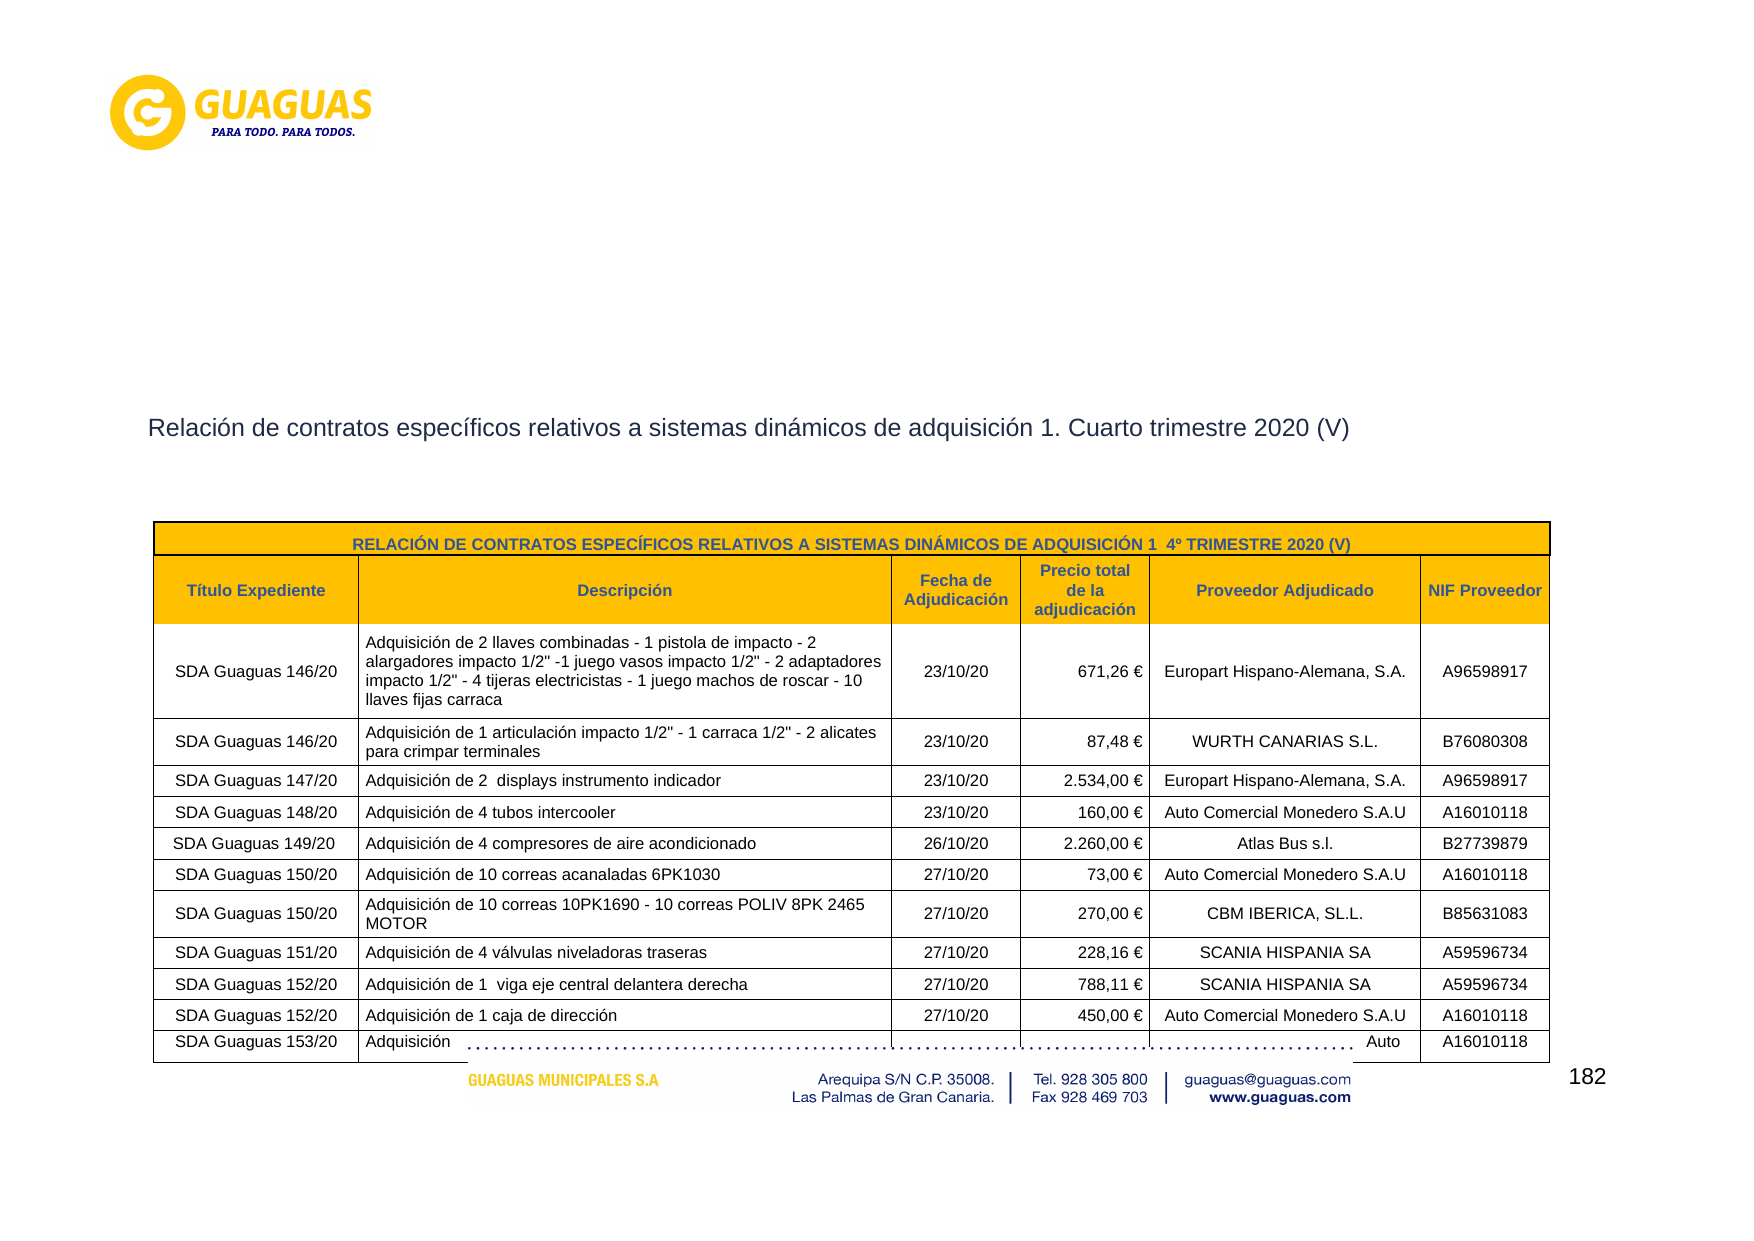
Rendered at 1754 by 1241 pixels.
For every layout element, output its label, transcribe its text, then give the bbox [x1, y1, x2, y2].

table_cell 27/10/20 [892, 969, 1020, 999]
table_cell SDA Guaguas 149/20 [154, 828, 358, 858]
table_cell WURTH CANARIAS S.L. [1150, 719, 1420, 765]
table_cell B27739879 [1421, 828, 1549, 858]
table_cell A16010118 [1421, 860, 1549, 890]
table_cell 23/10/20 [892, 766, 1020, 796]
table_cell 26/10/20 [892, 828, 1020, 858]
table_cell SDA Guaguas 150/20 [154, 860, 358, 890]
table_cell Proveedor Adjudicado [1150, 556, 1420, 624]
table_cell Adquisición de 1 caja de dirección [359, 1000, 891, 1030]
table_cell Europart Hispano-Alemana, S.A. [1150, 766, 1420, 796]
table_cell Auto [1150, 1031, 1420, 1062]
table_cell 73,00 € [1021, 860, 1149, 890]
table_cell Adquisición de 10 correas 10PK1690 - 10 correas POLIV 8PK 2465 MOTOR [359, 891, 891, 937]
table_cell Auto Comercial Monedero S.A.U [1150, 860, 1420, 890]
table_cell A59596734 [1421, 938, 1549, 968]
table_cell Auto Comercial Monedero S.A.U [1150, 797, 1420, 827]
table_cell SDA Guaguas 146/20 [154, 624, 358, 718]
table_cell 27/10/20 [892, 860, 1020, 890]
table_cell A16010118 [1421, 1031, 1549, 1062]
table_cell Adquisición [359, 1031, 891, 1062]
table_cell Adquisición de 2 displays instrumento indicador [359, 766, 891, 796]
table_cell SDA Guaguas 150/20 [154, 891, 358, 937]
table_cell 450,00 € [1021, 1000, 1149, 1030]
table_cell B85631083 [1421, 891, 1549, 937]
text Relación de contratos específicos relativos a sistemas dinámicos de adquisición 1. Cuarto trimestre 2020 (V) [148, 413, 1606, 442]
table_cell SDA Guaguas 147/20 [154, 766, 358, 796]
table_cell Auto Comercial Monedero S.A.U [1150, 1000, 1420, 1030]
table_cell Adquisición de 1 viga eje central delantera derecha [359, 969, 891, 999]
table_cell [1021, 1031, 1149, 1047]
table_cell SDA Guaguas 152/20 [154, 1000, 358, 1030]
table_cell Adquisición de 2 llaves combinadas - 1 pistola de impacto - 2 alargadores impacto 1/2" -1 juego vasos impacto 1/2" - 2 adaptadores impacto 1/2" - 4 tijeras electricistas - 1 juego machos de roscar - 10 llaves fijas carraca [359, 624, 891, 718]
table_cell Descripción [359, 556, 891, 624]
table_cell Atlas Bus s.l. [1150, 828, 1420, 858]
table_cell Adquisición de 4 válvulas niveladoras traseras [359, 938, 891, 968]
table_cell NIF Proveedor [1421, 556, 1549, 624]
table_cell SDA Guaguas 151/20 [154, 938, 358, 968]
table_cell B76080308 [1421, 719, 1549, 765]
table_cell 788,11 € [1021, 969, 1149, 999]
table_cell 27/10/20 [892, 1000, 1020, 1030]
table_cell SCANIA HISPANIA SA [1150, 938, 1420, 968]
table_cell 2.260,00 € [1021, 828, 1149, 858]
table_cell A96598917 [1421, 766, 1549, 796]
table_cell Adquisición de 4 compresores de aire acondicionado [359, 828, 891, 858]
table_cell SDA Guaguas 146/20 [154, 719, 358, 765]
table_header RELACIÓN DE CONTRATOS ESPECÍFICOS RELATIVOS A SISTEMAS DINÁMICOS DE ADQUISICIÓN 1 4º TRIMESTRE 2020 (V) [155, 523, 1549, 554]
table_cell 671,26 € [1021, 624, 1149, 718]
table_cell 27/10/20 [892, 891, 1020, 937]
table_cell 87,48 € [1021, 719, 1149, 765]
table_cell 23/10/20 [892, 719, 1020, 765]
table_cell 27/10/20 [892, 938, 1020, 968]
table_cell CBM IBERICA, SL.L. [1150, 891, 1420, 937]
table_cell 23/10/20 [892, 797, 1020, 827]
table_cell SDA Guaguas 148/20 [154, 797, 358, 827]
table_cell A96598917 [1421, 624, 1549, 718]
table_cell SCANIA HISPANIA SA [1150, 969, 1420, 999]
table_cell 270,00 € [1021, 891, 1149, 937]
table_cell A16010118 [1421, 1000, 1549, 1030]
table_cell [892, 1031, 1020, 1047]
table_cell SDA Guaguas 153/20 [154, 1031, 358, 1062]
table_cell Fecha de Adjudicación [892, 556, 1020, 624]
table_cell 2.534,00 € [1021, 766, 1149, 796]
table_cell Adquisición de 4 tubos intercooler [359, 797, 891, 827]
table_cell Europart Hispano-Alemana, S.A. [1150, 624, 1420, 718]
table_cell A59596734 [1421, 969, 1549, 999]
table_cell Título Expediente [154, 556, 358, 624]
table_cell 160,00 € [1021, 797, 1149, 827]
table_cell Precio total de la adjudicación [1021, 556, 1149, 624]
table_cell Adquisición de 10 correas acanaladas 6PK1030 [359, 860, 891, 890]
table_cell 23/10/20 [892, 624, 1020, 718]
table_cell Adquisición de 1 articulación impacto 1/2" - 1 carraca 1/2" - 2 alicates para crimpar terminales [359, 719, 891, 765]
table_cell 228,16 € [1021, 938, 1149, 968]
table_cell A16010118 [1421, 797, 1549, 827]
table_cell SDA Guaguas 152/20 [154, 969, 358, 999]
